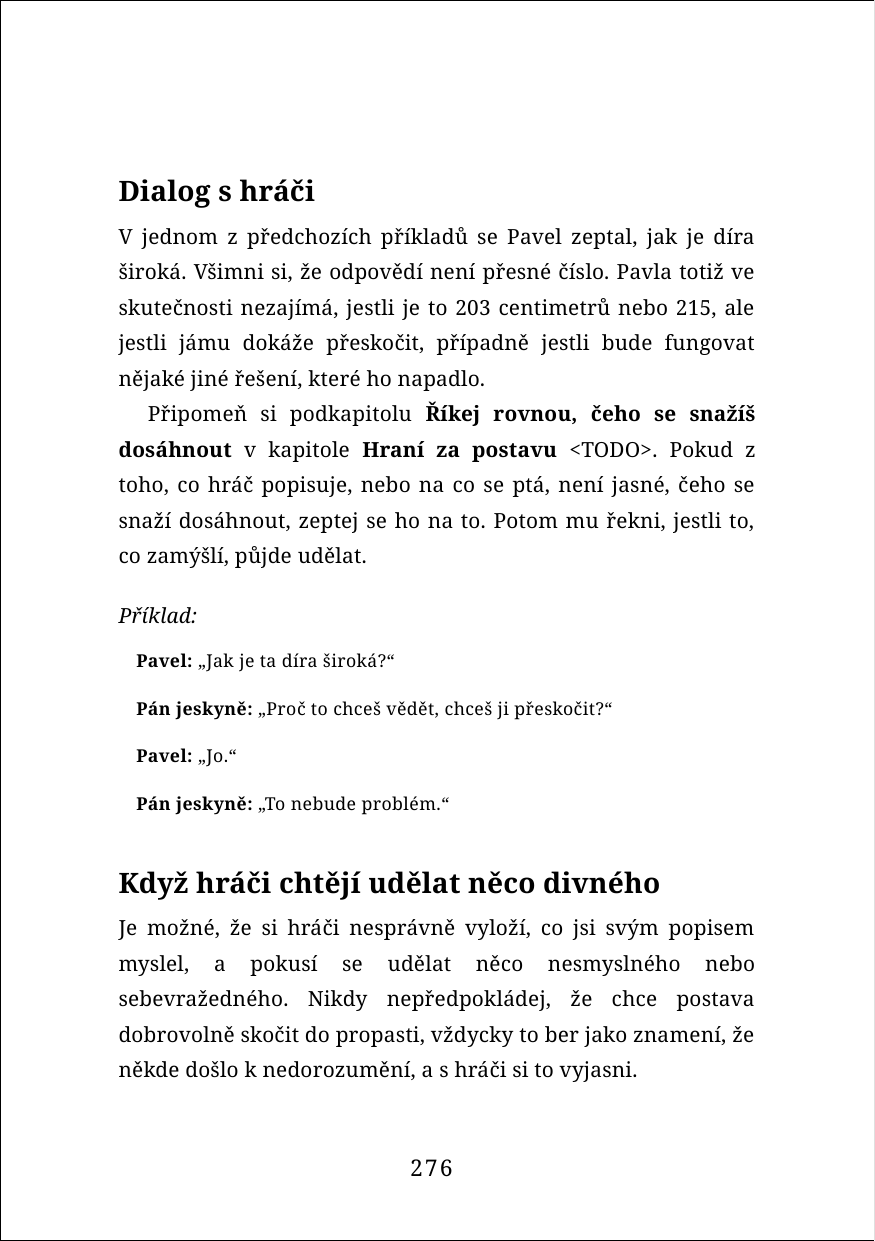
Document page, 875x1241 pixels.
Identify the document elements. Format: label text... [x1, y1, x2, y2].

text V jednom z předchozích příkladů se Pavel zeptal, jak je díra široká. Všimni si, že odpovědí není přesné číslo. Pavla totiž ve skutečnosti nezajímá, jestli je to 203 centimetrů nebo 215, ale jestli jámu dokáže přeskočit, případně jestli bude fungovat nějaké jiné řešení, které ho napadlo. Připomeň si podkapitolu Říkej rovnou, čeho se snažíš dosáhnout v kapitole Hraní za postavu <TODO>. Pokud z toho, co hráč popisuje, nebo na co se ptá, není jasné, čeho se snaží dosáhnout, zeptej se ho na to. Potom mu řekni, jestli to, co zamýšlí, půjde udělat. [118, 222, 756, 570]
subtitle Dialog s hráči [118, 172, 756, 210]
text Pán jeskyně: „To nebude problém.“ [136, 792, 756, 816]
text Je možné, že si hráči nesprávně vyloží, co jsi svým popisem myslel, a pokusí se udělat něco nesmyslného nebo sebevražedného. Nikdy nepředpokládej, že chce postava dobrovolně skočit do propasti, vždycky to ber jako znamení, že někde došlo k nedorozumění, a s hráči si to vyjasni. [118, 913, 756, 1084]
text Pán jeskyně: „Proč to chceš vědět, chceš ji přeskočit?“ [136, 696, 756, 720]
text Pavel: „Jo.“ [136, 744, 756, 768]
text Příklad: [118, 601, 756, 629]
subtitle Když hráči chtějí udělat něco divného [118, 863, 756, 902]
text Pavel: „Jak je ta díra široká?“ [136, 648, 756, 672]
